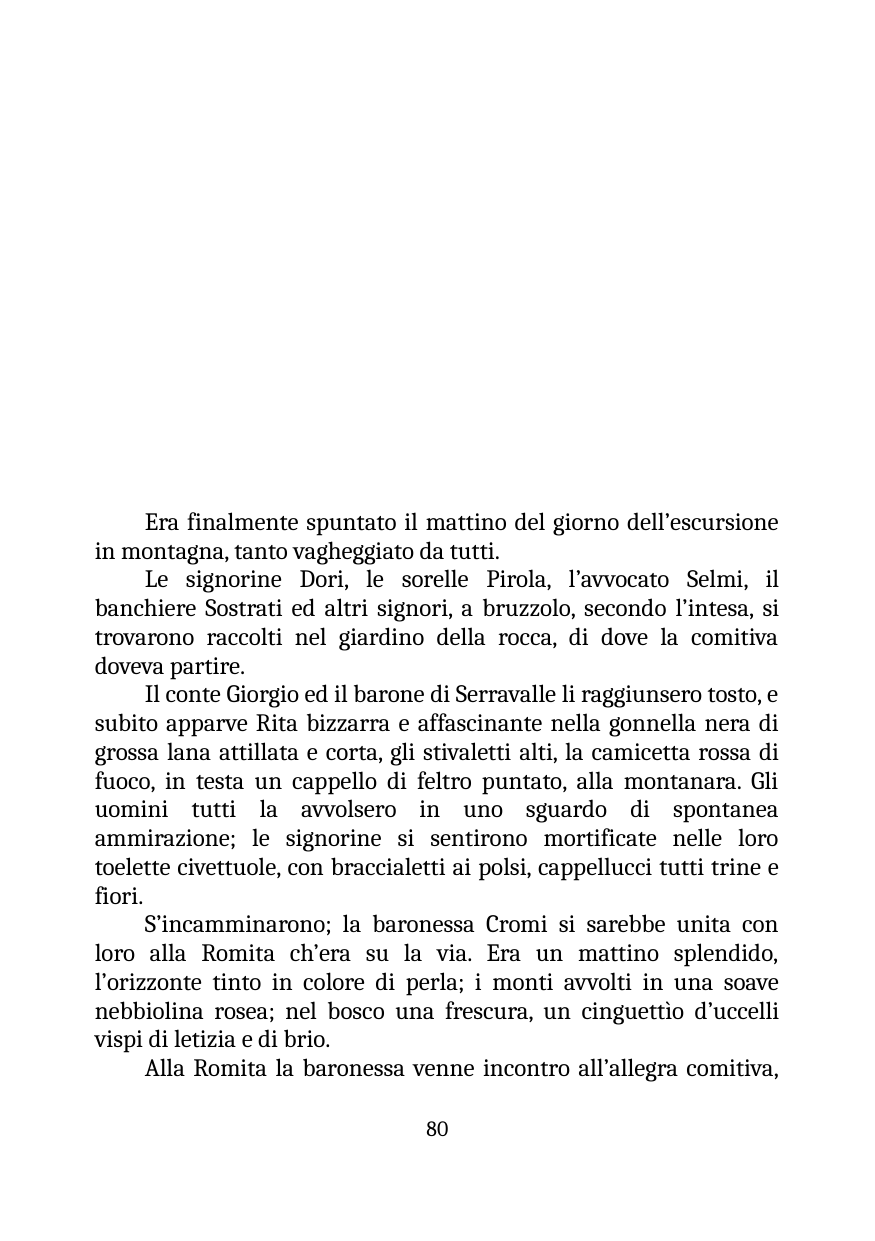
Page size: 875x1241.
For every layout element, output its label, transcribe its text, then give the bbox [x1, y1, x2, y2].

text Alla Romita la baronessa venne incontro all’allegra comitiva, [94, 1054, 779, 1083]
text Era finalmente spuntato il mattino del giorno dell’escursione in montagna, tanto vagheggiato da tutti. [94, 508, 779, 565]
text S’incamminarono; la baronessa Cromi si sarebbe unita con loro alla Romita ch’era su la via. Era un mattino splendido, l’orizzonte tinto in colore di perla; i monti avvolti in una soave nebbiolina rosea; nel bosco una frescura, un cinguettìo d’uccelli vispi di letizia e di brio. [94, 910, 779, 1054]
text Le signorine Dori, le sorelle Pirola, l’avvocato Selmi, il banchiere Sostrati ed altri signori, a bruzzolo, secondo l’intesa, si trovarono raccolti nel giardino della rocca, di dove la comitiva doveva partire. [94, 565, 779, 680]
text Il conte Giorgio ed il barone di Serravalle li raggiunsero tosto, e subito apparve Rita bizzarra e affascinante nella gonnella nera di grossa lana attillata e corta, gli stivaletti alti, la camicetta rossa di fuoco, in testa un cappello di feltro puntato, alla montanara. Gli uomini tutti la avvolsero in uno sguardo di spontanea ammirazione; le signorine si sentirono mortificate nelle loro toelette civettuole, con braccialetti ai polsi, cappellucci tutti trine e fiori. [94, 680, 779, 910]
